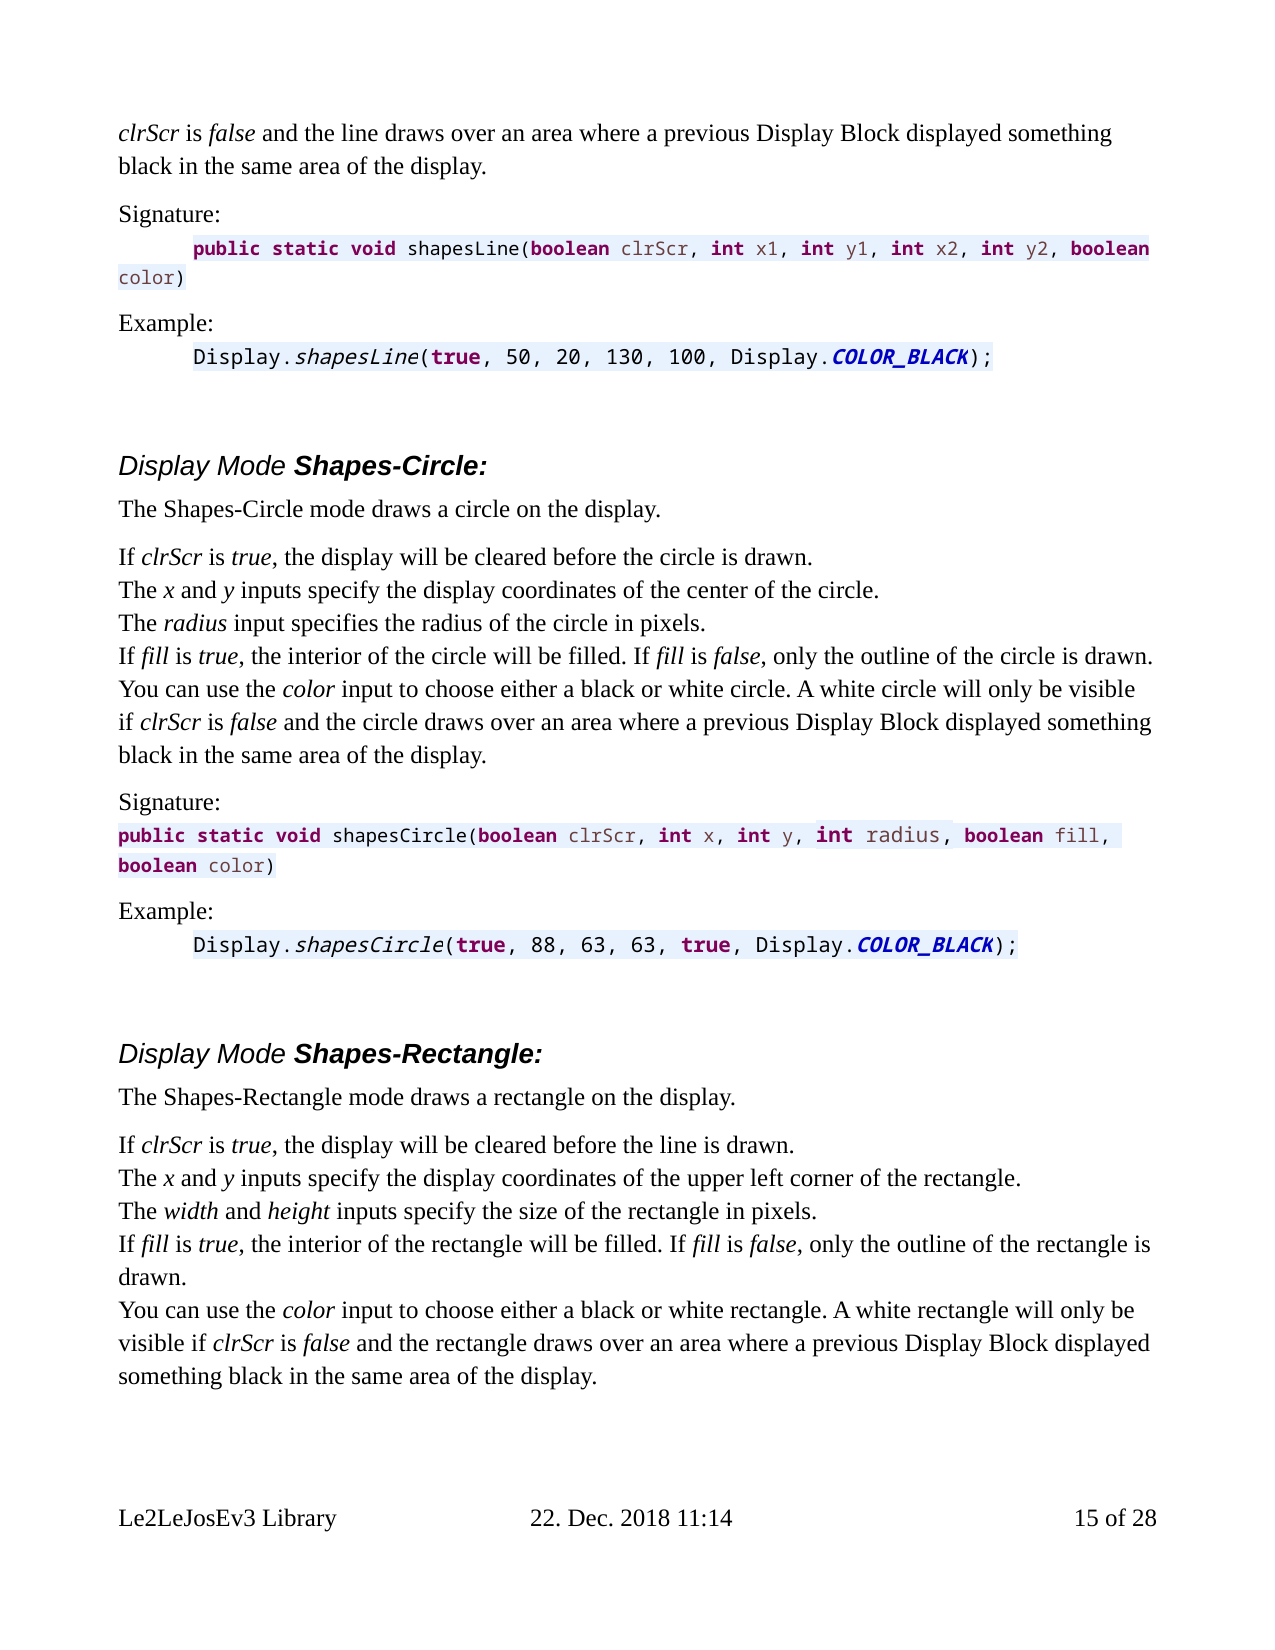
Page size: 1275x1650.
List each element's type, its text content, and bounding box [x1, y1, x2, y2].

text If clrScr is true, the display will be cleared before the line is drawn. The x and y inputs specify the display coordinates of the upper left corner of the rectangle. The width and height inputs specify the size of the rectangle in pixels. If fill is true, the interior of the rectangle will be filled. If fill is false, only the outline of the rectangle is drawn. You can use the color input to choose either a black or white rectangle. A white rectangle will only be visible if clrScr is false and the rectangle draws over an area where a previous Display Block displayed something black in the same area of the display. [118, 1130, 1157, 1390]
text Example: Display.shapesCircle(true, 88, 63, 63, true, Display.COLOR_BLACK); [118, 896, 1157, 959]
text Signature: public static void shapesCircle(boolean clrScr, int x, int y, int radius, boolean fill, boolean color) [118, 787, 1157, 878]
text The Shapes-Rectangle mode draws a rectangle on the display. [118, 1082, 1157, 1111]
text Signature: public static void shapesLine(boolean clrScr, int x1, int y1, int x2, int y2, boolean color) [118, 199, 1157, 290]
subtitle Display Mode Shapes-Circle: [118, 450, 1157, 482]
text The Shapes-Circle mode draws a circle on the display. [118, 494, 1157, 523]
text clrScr is false and the line draws over an area where a previous Display Block displayed something black in the same area of the display. [118, 118, 1157, 180]
text If clrScr is true, the display will be cleared before the circle is drawn. The x and y inputs specify the display coordinates of the center of the circle. The radius input specifies the radius of the circle in pixels. If fill is true, the interior of the circle will be filled. If fill is false, only the outline of the circle is drawn. You can use the color input to choose either a black or white circle. A white circle will only be visible if clrScr is false and the circle draws over an area where a previous Display Block displayed something black in the same area of the display. [118, 542, 1157, 768]
subtitle Display Mode Shapes-Rectangle: [118, 1038, 1157, 1070]
text Example: Display.shapesLine(true, 50, 20, 130, 100, Display.COLOR_BLACK); [118, 308, 1157, 371]
